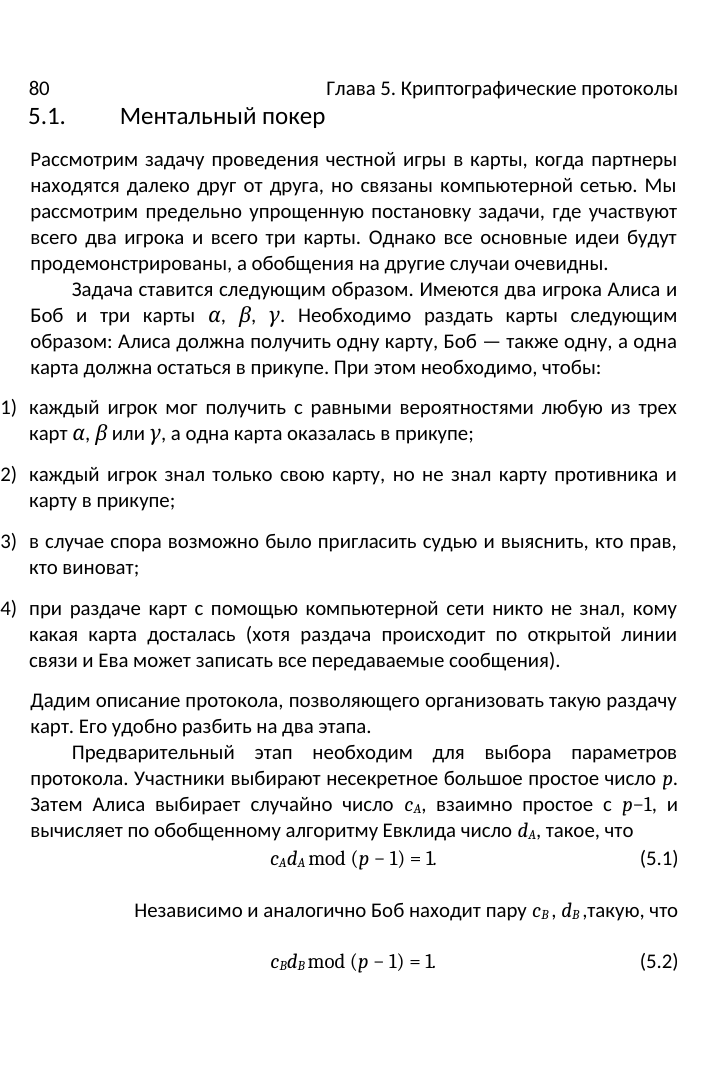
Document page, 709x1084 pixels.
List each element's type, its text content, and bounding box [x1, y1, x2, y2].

text Рассмотрим задачу проведения честной игры в карты, когда партнеры находятся далеко друг от друга, но связаны компьютерной сетью. Мы рассмотрим предельно упрощенную постановку задачи, где участвуют всего два игрока и всего три карты. Однако все основные идеи будут продемонстрированы, а обобщения на другие случаи очевидны. [30, 147, 678, 275]
list в случае спора возможно было пригласить судью и выяснить, кто прав, кто виноват; [0, 528, 678, 579]
text cBdB mod (p − 1) = 1. (5.2) [29, 946, 678, 974]
text cAdA mod (p − 1) = 1. (5.1) [29, 843, 678, 871]
text Дадим описание протокола, позволяющего организовать такую раздачу карт. Его удобно разбить на два этапа. [30, 687, 678, 739]
list при раздаче карт с помощью компьютерной сети никто не знал, кому какая карта досталась (хотя раздача происходит по открытой линии связи и Ева может записать все передаваемые сообщения). [0, 595, 678, 672]
text Задача ставится следующим образом. Имеются два игрока Алиса и Боб и три карты α, β, γ. Необходимо раздать карты следующим образом: Алиса должна получить одну карту, Боб — также одну, а одна карта должна остаться в прикупе. При этом необходимо, чтобы: [30, 276, 678, 379]
text Предварительный этап необходим для выбора параметров протокола. Участники выбирают несекретное большое простое число p. Затем Алиса выбирает случайно число cA, взаимно простое с p−1, и вычисляет по обобщенному алгоритму Евклида число dA, такое, что [30, 739, 678, 842]
list каждый игрок мог получить с равными вероятностями любую из трех карт α, β или γ, а одна карта оказалась в прикупе; [0, 394, 678, 446]
list каждый игрок знал только свою карту, но не знал карту противника и карту в прикупе; [0, 461, 678, 513]
text 5.1. Ментальный покер [28, 100, 678, 131]
text Независимо и аналогично Боб находит пару cB , dB ,такую, что [29, 898, 678, 923]
